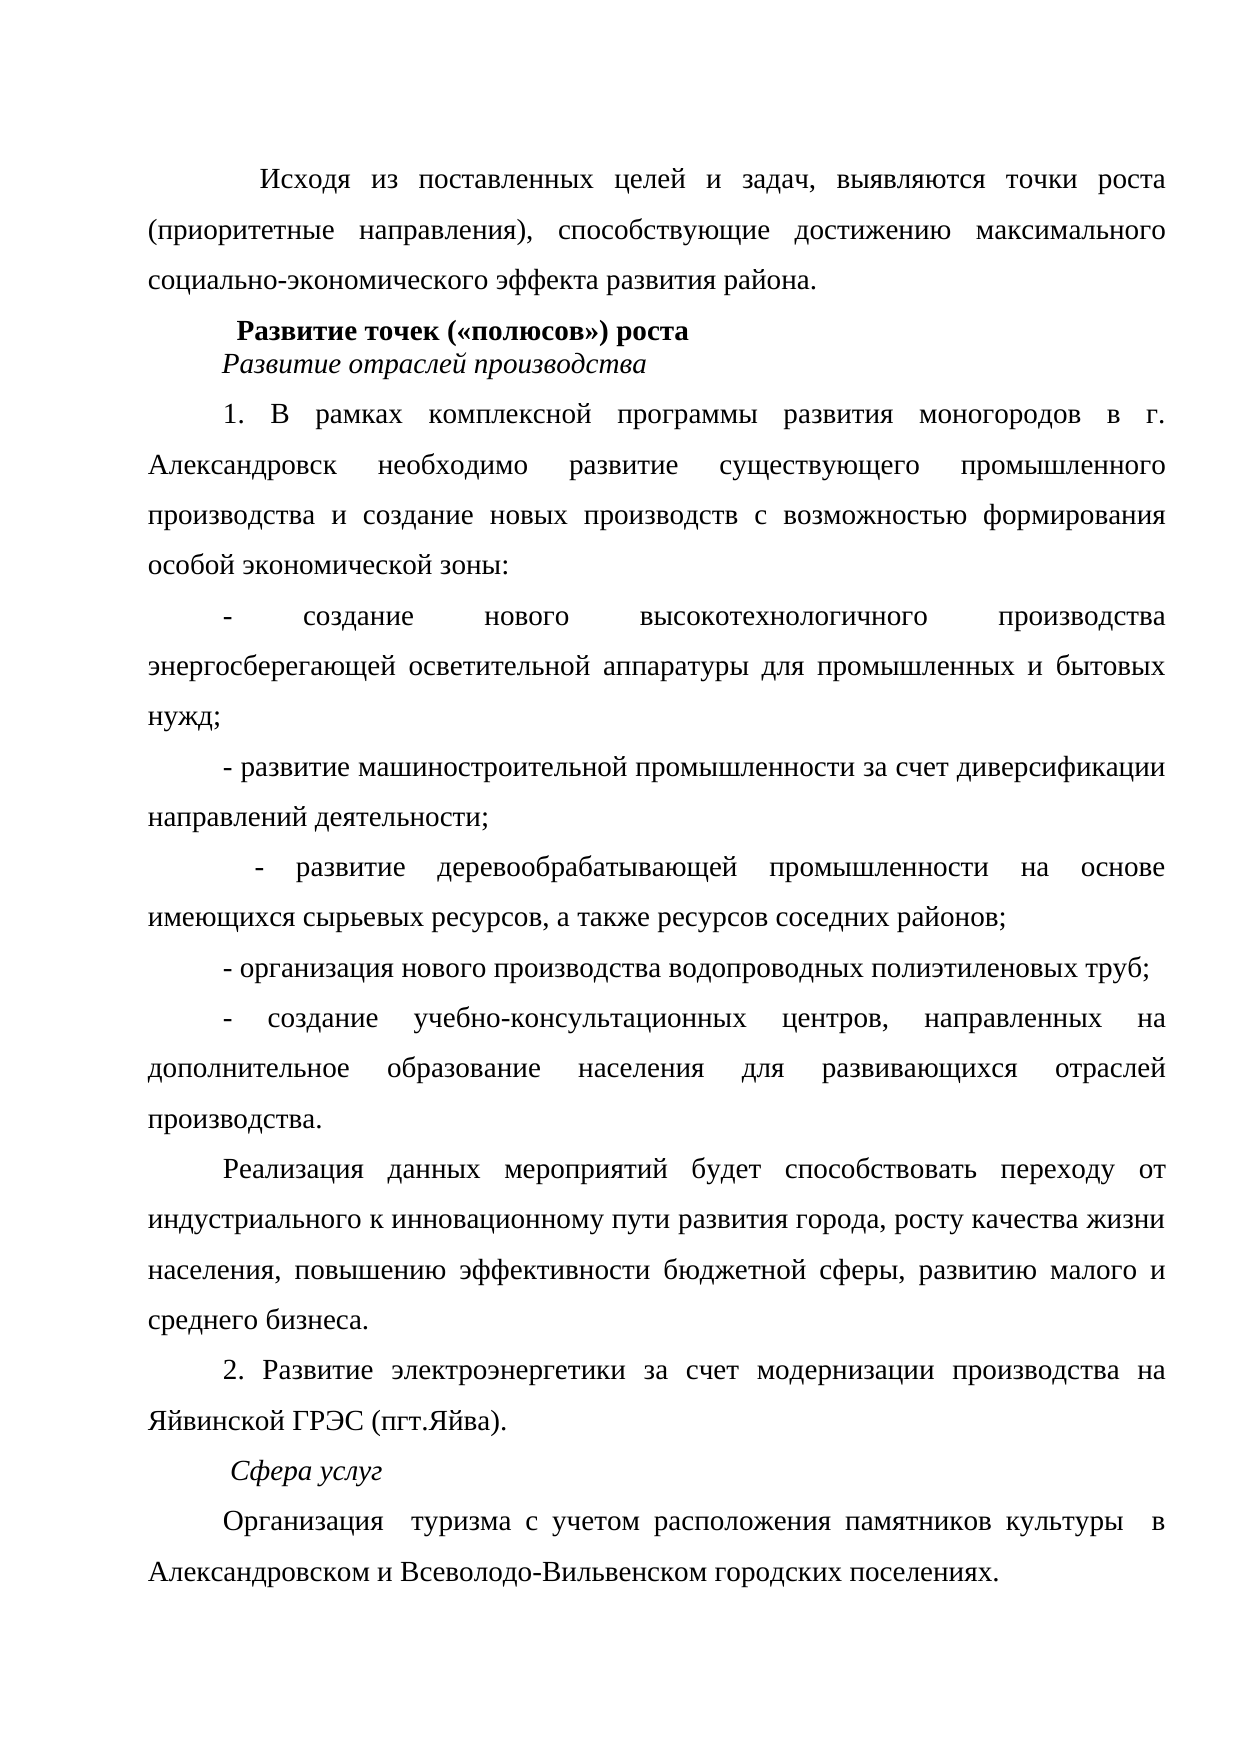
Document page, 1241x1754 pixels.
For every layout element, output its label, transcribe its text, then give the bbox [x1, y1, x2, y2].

text - развитие деревообрабатывающей промышленности на основе имеющихся сырьевых ресурсов, а также ресурсов соседних районов; [148, 849, 1166, 933]
text Сфера услуг [148, 1453, 1166, 1487]
text Развитие точек («полюсов») роста [148, 313, 1166, 346]
text Реализация данных мероприятий будет способствовать переходу от индустриального к инновационному пути развития города, росту качества жизни населения, повышению эффективности бюджетной сферы, развитию малого и среднего бизнеса. [148, 1151, 1166, 1336]
text - создание нового высокотехнологичного производства энергосберегающей осветительной аппаратуры для промышленных и бытовых нужд; [148, 598, 1166, 732]
text Развитие отраслей производства [148, 346, 1166, 380]
text - создание учебно-консультационных центров, направленных на дополнительное образование населения для развивающихся отраслей производства. [148, 1000, 1166, 1134]
text Организация туризма с учетом расположения памятников культуры в Александровском и Всеволодо-Вильвенском городских поселениях. [148, 1503, 1166, 1587]
text 1. В рамках комплексной программы развития моногородов в г. Александровск необходимо развитие существующего промышленного производства и создание новых производств с возможностью формирования особой экономической зоны: [148, 396, 1166, 581]
text 2. Развитие электроэнергетики за счет модернизации производства на Яйвинской ГРЭС (пгт.Яйва). [148, 1352, 1166, 1436]
text - организация нового производства водопроводных полиэтиленовых труб; [148, 950, 1166, 983]
text Исходя из поставленных целей и задач, выявляются точки роста (приоритетные направления), способствующие достижению максимального социально-экономического эффекта развития района. [148, 162, 1166, 296]
text - развитие машиностроительной промышленности за счет диверсификации направлений деятельности; [148, 749, 1166, 832]
